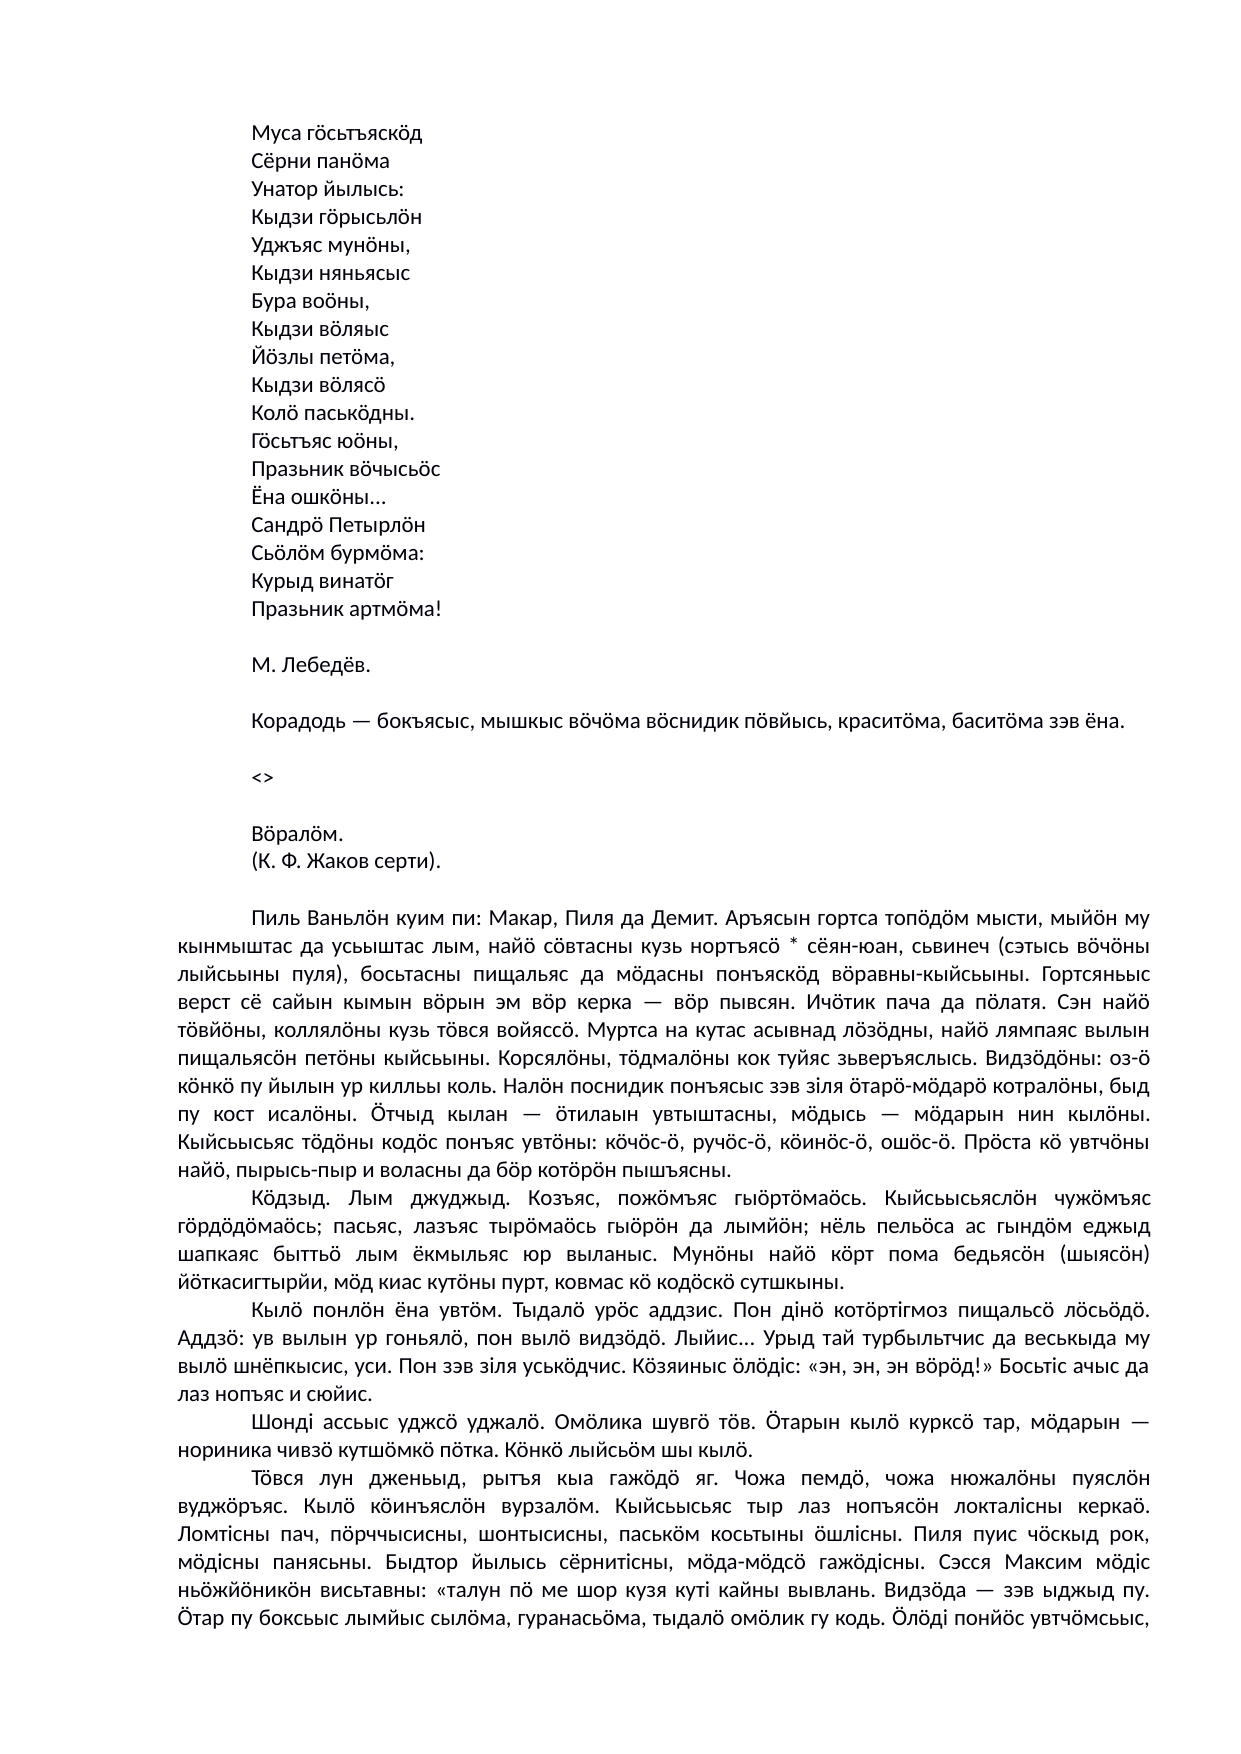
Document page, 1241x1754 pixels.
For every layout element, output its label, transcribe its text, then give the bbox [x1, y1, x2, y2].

text Кылӧ понлӧн ёна увтӧм. Тыдалӧ урӧс аддзис. Пон дінӧ котӧртігмоз пищальсӧ лӧсьӧдӧ. Аддзӧ: ув вылын ур гоньялӧ, пон вылӧ видзӧдӧ. Лыйис... Урыд тай турбыльтчис да веськыда му вылӧ шнёпкысис, уси. Пон зэв зіля уськӧдчис. Кӧзяиныс ӧлӧдіс: «эн, эн, эн вӧрӧд!» Босьтіс ачыс да лаз нопъяс и сюйис. [177, 1295, 1152, 1407]
text Гӧсьтъяс юӧны, [177, 426, 1152, 454]
text Сандрӧ Петырлӧн [177, 510, 1152, 538]
text Празьник артмӧма! [177, 594, 1152, 622]
text Тӧвся лун дженьыд, рытъя кыа гажӧдӧ яг. Чожа пемдӧ, чожа нюжалӧны пуяслӧн вуджӧръяс. Кылӧ кӧинъяслӧн вурзалӧм. Кыйсьысьяс тыр лаз нопъясӧн локталісны керкаӧ. Ломтісны пач, пӧрччысисны, шонтысисны, паськӧм косьтыны ӧшлісны. Пиля пуис чӧскыд рок, мӧдісны панясьны. Быдтор йылысь сёрнитісны, мӧда-мӧдсӧ гажӧдісны. Сэсся Максим мӧдіс ньӧжйӧникӧн висьтавны: «талун пӧ ме шор кузя куті кайны вывлань. Видзӧда — зэв ыджыд пу. Ӧтар пу боксьыс лымйыс сылӧма, гуранасьӧма, тыдалӧ омӧлик гу кодь. Ӧлӧді понйӧс увтчӧмсьыс, [177, 1463, 1152, 1631]
text Бура воӧны, [177, 286, 1152, 314]
text Унатор йылысь: [177, 174, 1152, 202]
text Шонді ассьыс уджсӧ уджалӧ. Омӧлика шувгӧ тӧв. Ӧтарын кылӧ курксӧ тар, мӧдарын — нориника чивзӧ кутшӧмкӧ пӧтка. Кӧнкӧ лыйсьӧм шы кылӧ. [177, 1407, 1152, 1463]
text Ёна ошкӧны... [177, 482, 1152, 510]
text М. Лебедёв. [177, 651, 1152, 678]
text Йӧзлы петӧма, [177, 342, 1152, 370]
text Вӧралӧм. [177, 819, 1152, 847]
text Уджъяс мунӧны, [177, 230, 1152, 258]
text Кӧдзыд. Лым джуджыд. Козъяс, пожӧмъяс гыӧртӧмаӧсь. Кыйсьысьяслӧн чужӧмъяс гӧрдӧдӧмаӧсь; пасьяс, лазъяс тырӧмаӧсь гыӧрӧн да лымйӧн; нёль пельӧса ас гындӧм еджыд шапкаяс быттьӧ лым ёкмыльяс юр выланыс. Мунӧны найӧ кӧрт пома бедьясӧн (шыясӧн) йӧткасигтырйи, мӧд киас кутӧны пурт, ковмас кӧ кодӧскӧ сутшкыны. [177, 1183, 1152, 1295]
text Курыд винатӧг [177, 566, 1152, 594]
text Кыдзи вӧляыс [177, 314, 1152, 342]
text Колӧ паськӧдны. [177, 398, 1152, 426]
text Сьӧлӧм бурмӧма: [177, 538, 1152, 566]
text Празьник вӧчысьӧс [177, 454, 1152, 482]
text Корадодь — бокъясыс, мышкыс вӧчӧма вӧснидик пӧвйысь, краситӧма, баситӧма зэв ёна. [177, 707, 1152, 734]
text Кыдзи вӧлясӧ [177, 370, 1152, 398]
text Муса гӧсьтъяскӧд [177, 118, 1152, 146]
text Пиль Ваньлӧн куим пи: Макар, Пиля да Демит. Аръясын гортса топӧдӧм мысти, мыйӧн му кынмыштас да усьыштас лым, найӧ сӧвтасны кузь нортъясӧ * сёян-юан, сьвинеч (сэтысь вӧчӧны лыйсьыны пуля), босьтасны пищальяс да мӧдасны понъяскӧд вӧравны-кыйсьыны. Гортсяньыс верст сё сайын кымын вӧрын эм вӧр керка — вӧр пывсян. Ичӧтик пача да пӧлатя. Сэн найӧ тӧвйӧны, коллялӧны кузь тӧвся войяссӧ. Муртса на кутас асывнад лӧзӧдны, найӧ лямпаяс вылын пищальясӧн петӧны кыйсьыны. Корсялӧны, тӧдмалӧны кок туйяс зьверъяслысь. Видзӧдӧны: оз-ӧ кӧнкӧ пу йылын ур килльы коль. Налӧн поснидик понъясыс зэв зіля ӧтарӧ-мӧдарӧ котралӧны, быд пу кост исалӧны. Ӧтчыд кылан — ӧтилаын увтыштасны, мӧдысь — мӧдарын нин кылӧны. Кыйсьысьяс тӧдӧны кодӧс понъяс увтӧны: кӧчӧс-ӧ, ручӧс-ӧ, кӧинӧс-ӧ, ошӧс-ӧ. Прӧста кӧ увтчӧны найӧ, пырысь-пыр и воласны да бӧр котӧрӧн пышъясны. [177, 903, 1152, 1183]
text Сёрни панӧма [177, 146, 1152, 174]
text Кыдзи гӧрысьлӧн [177, 202, 1152, 230]
text (К. Ф. Жаков серти). [177, 847, 1152, 875]
text Кыдзи няньясыс [177, 258, 1152, 286]
text <> [177, 763, 1152, 791]
